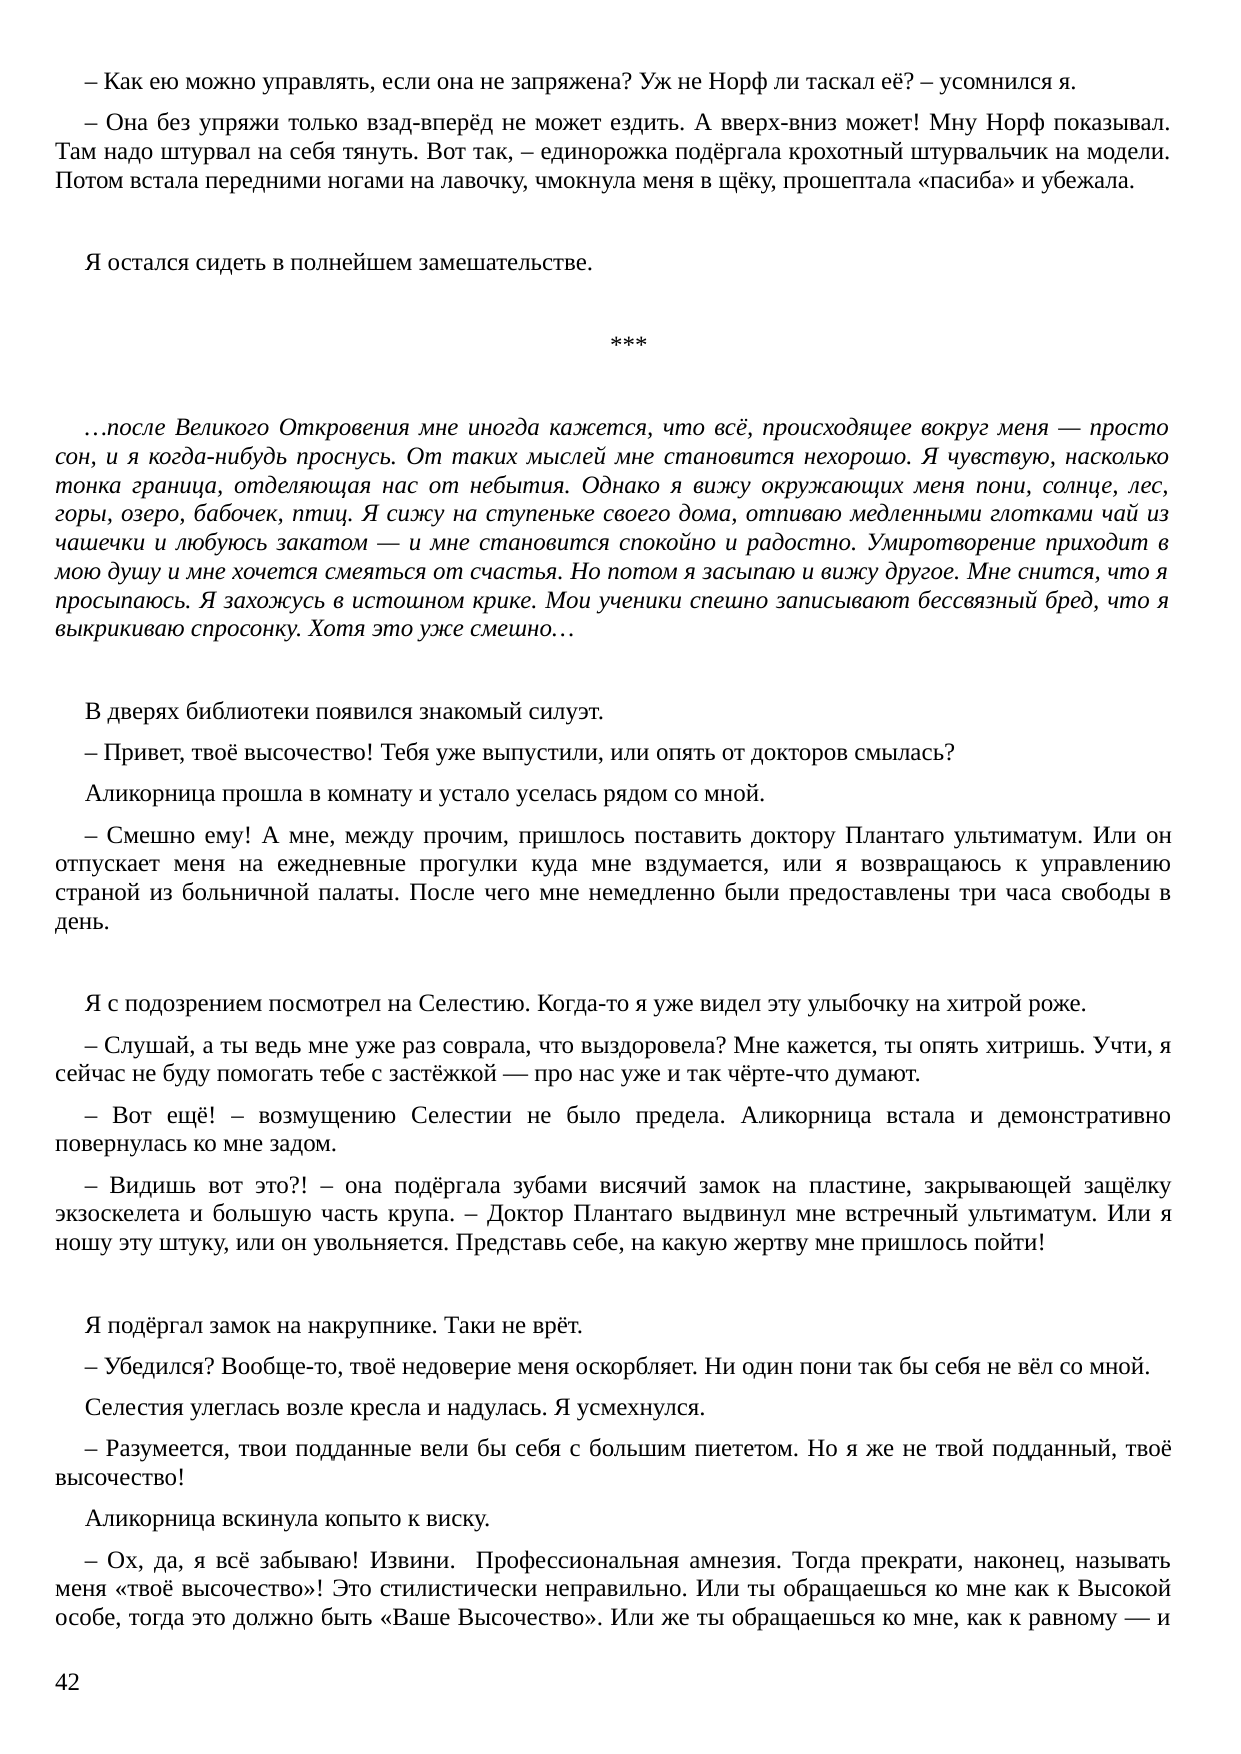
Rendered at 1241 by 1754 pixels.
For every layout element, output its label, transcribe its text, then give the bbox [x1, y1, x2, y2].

text Я подёргал замок на накрупнике. Таки не врёт. [55, 1310, 1173, 1338]
text *** [55, 330, 1173, 358]
text – Убедился? Вообще-то, твоё недоверие меня оскорбляет. Ни один пони так бы себя не вёл со мной. [55, 1351, 1173, 1380]
text – Видишь вот это?! – она подёргала зубами висячий замок на пластине, закрывающей защёлку экзоскелета и большую часть крупа. – Доктор Плантаго выдвинул мне встречный ультиматум. Или я ношу эту штуку, или он увольняется. Представь себе, на какую жертву мне пришлось пойти! [55, 1170, 1173, 1256]
text – Cмешно ему! А мне, между прочим, пришлось поставить доктору Плантаго ультиматум. Или он отпускает меня на ежедневные прогулки куда мне вздумается, или я возвращаюсь к управлению страной из больничной палаты. После чего мне немедленно были предоставлены три часа свободы в день. [55, 820, 1173, 935]
text Селестия улеглась возле кресла и надулась. Я усмехнулся. [55, 1392, 1173, 1421]
text – Она без упряжи только взад-вперёд не может ездить. А вверх-вниз может! Мну Норф показывал. Там надо штурвал на себя тянуть. Вот так, – единорожка подёргала крохотный штурвальчик на модели. Потом встала передними ногами на лавочку, чмокнула меня в щёку, прошептала «пасиба» и убежала. [55, 107, 1173, 193]
text – Вот ещё! – возмущению Селестии не было предела. Аликорница встала и демонстративно повернулась ко мне задом. [55, 1100, 1173, 1157]
text Аликорница прошла в комнату и устало уселась рядом со мной. [55, 778, 1173, 807]
text – Слушай, а ты ведь мне уже раз соврала, что выздоровела? Мне кажется, ты опять хитришь. Учти, я сейчас не буду помогать тебе с застёжкой — про нас уже и так чёрте-что думают. [55, 1030, 1173, 1087]
text Я с подозрением посмотрел на Селестию. Когда-то я уже видел эту улыбочку на хитрой роже. [55, 988, 1173, 1017]
text В дверях библиотеки появился знакомый силуэт. [55, 696, 1173, 725]
text – Привет, твоё высочество! Тебя уже выпустили, или опять от докторов смылась? [55, 737, 1173, 766]
text – Разумеется, твои подданные вели бы себя с большим пиететом. Но я же не твой подданный, твоё высочество! [55, 1433, 1173, 1491]
text – Как ею можно управлять, если она не запряжена? Уж не Норф ли таскал её? – усомнился я. [55, 66, 1173, 95]
text …после Великого Откровения мне иногда кажется, что всё, происходящее вокруг меня — просто сон, и я когда-нибудь проснусь. От таких мыслей мне становится нехорошо. Я чувствую, насколько тонка граница, отделяющая нас от небытия. Однако я вижу окружающих меня пони, солнце, лес, горы, озеро, бабочек, птиц. Я сижу на ступеньке своего дома, отпиваю медленными глотками чай из чашечки и любуюсь закатом — и мне становится спокойно и радостно. Умиротворение приходит в мою душу и мне хочется смеяться от счастья. Но потом я засыпаю и вижу другое. Мне снится, что я просыпаюсь. Я захожусь в истошном крике. Мои ученики спешно записывают бессвязный бред, что я выкрикиваю спросонку. Хотя это уже смешно… [55, 412, 1173, 642]
text Аликорница вскинула копыто к виску. [55, 1503, 1173, 1532]
text – Ох, да, я всё забываю! Извини. Профессиональная амнезия. Тогда прекрати, наконец, называть меня «твоё высочество»! Это стилистически неправильно. Или ты обращаешься ко мне как к Высокой особе, тогда это должно быть «Ваше Высочество». Или же ты обращаешься ко мне, как к равному — и [55, 1545, 1173, 1631]
text Я остался сидеть в полнейшем замешательстве. [55, 247, 1173, 276]
